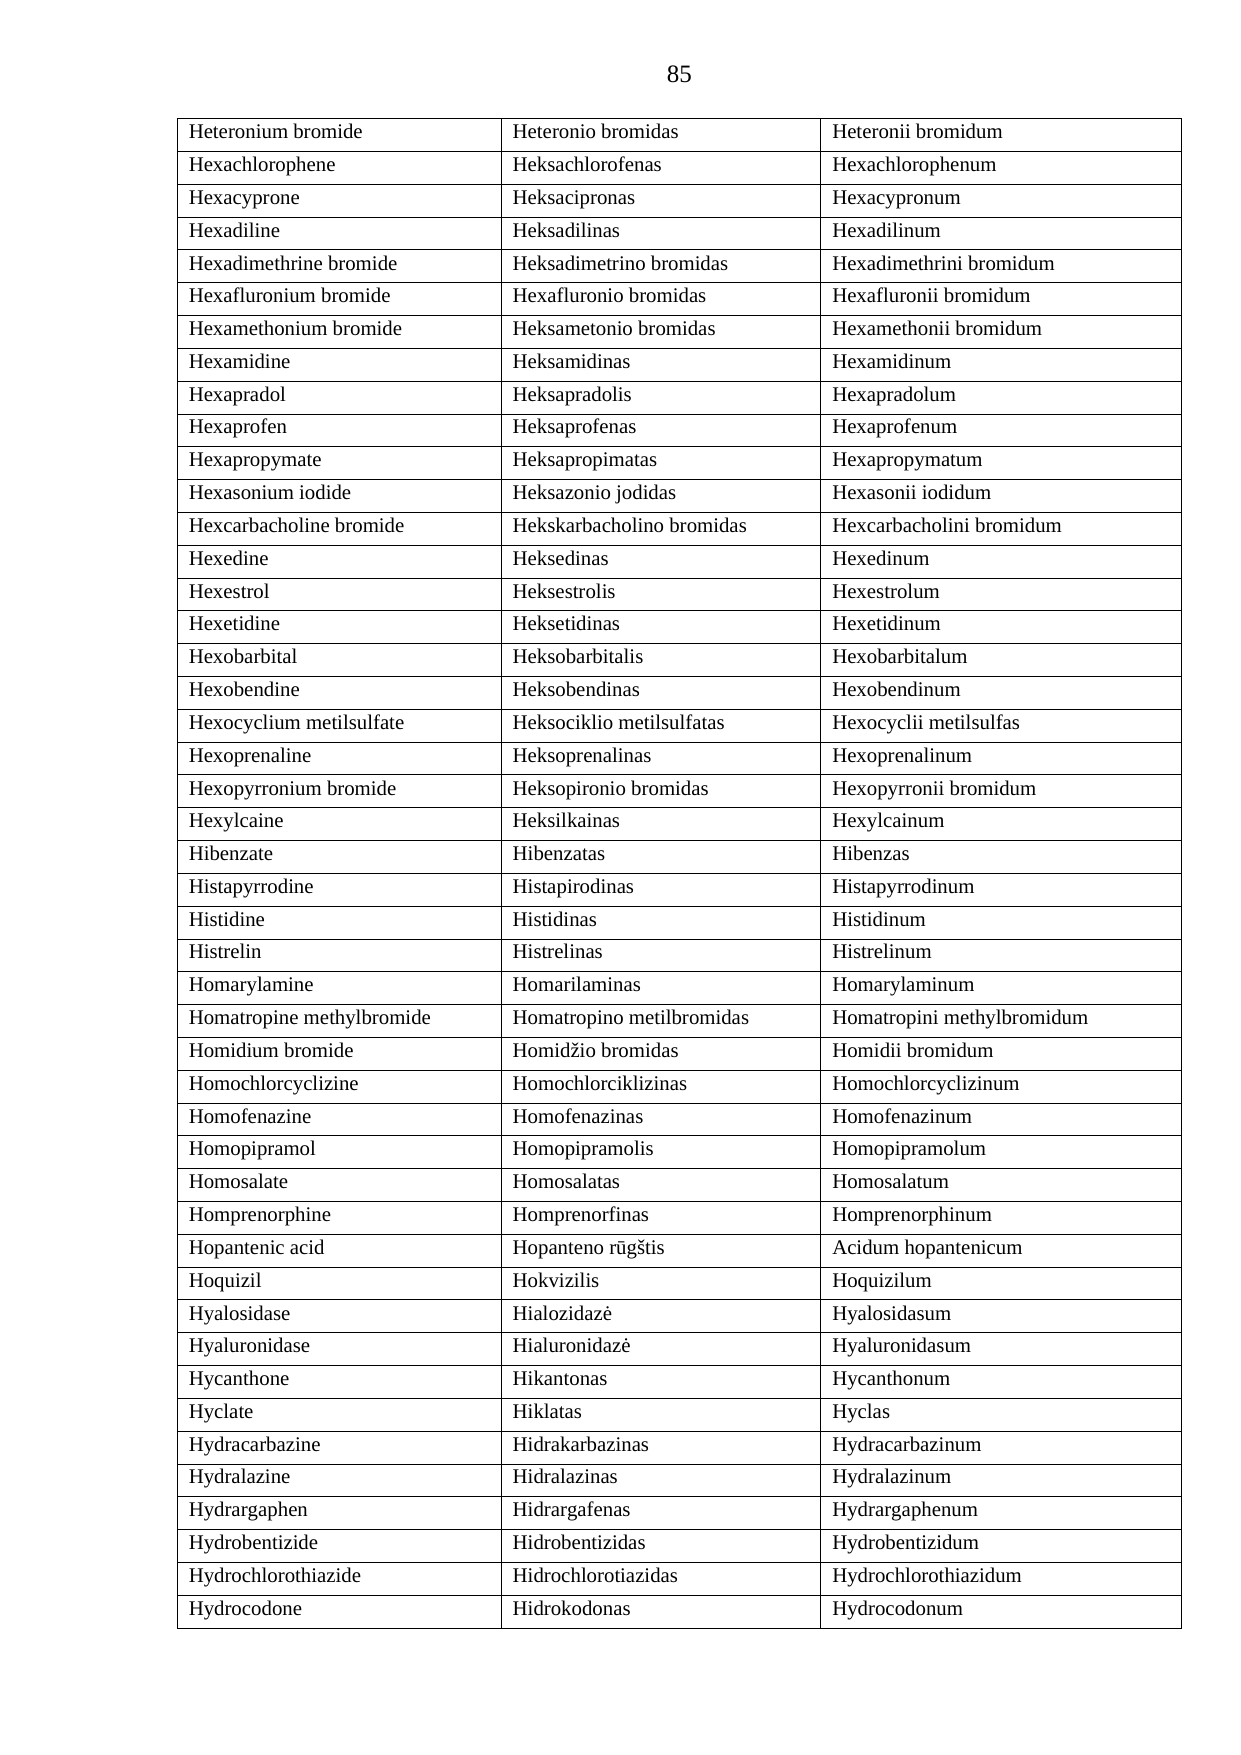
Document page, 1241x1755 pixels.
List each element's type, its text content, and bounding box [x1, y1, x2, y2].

table_cell Hexacypronum [821, 185, 1181, 217]
table_cell Homidii bromidum [821, 1038, 1181, 1070]
table_cell Hydracarbazine [178, 1432, 501, 1463]
table_cell Histidinas [502, 907, 820, 938]
table_cell Homosalatum [821, 1169, 1181, 1201]
table_cell Hydrocodone [178, 1596, 501, 1627]
table_cell Heksopironio bromidas [502, 775, 820, 807]
table_cell Hexcarbacholine bromide [178, 513, 501, 545]
table_cell Homopipramolum [821, 1136, 1181, 1168]
table_cell Acidum hopantenicum [821, 1235, 1181, 1267]
table_cell Homatropino metilbromidas [502, 1005, 820, 1037]
table_cell Hexapradolum [821, 382, 1181, 413]
table_cell Histapyrrodinum [821, 874, 1181, 906]
table_cell Heksociklio metilsulfatas [502, 710, 820, 742]
table_cell Hydrobentizidum [821, 1530, 1181, 1562]
table_cell Homochlorcyclizine [178, 1071, 501, 1102]
table_cell Hoquizilum [821, 1268, 1181, 1299]
table_cell Hexocyclium metilsulfate [178, 710, 501, 742]
table_cell Homidžio bromidas [502, 1038, 820, 1070]
table_cell Hydralazine [178, 1465, 501, 1496]
table_cell Homofenazinum [821, 1104, 1181, 1135]
table_cell Heksetidinas [502, 611, 820, 643]
table_cell Heteronio bromidas [502, 119, 820, 151]
table_cell Hexetidinum [821, 611, 1181, 643]
table_cell Homochlorciklizinas [502, 1071, 820, 1102]
table_cell Hidrargafenas [502, 1497, 820, 1529]
table_cell Hexachlorophenum [821, 152, 1181, 184]
table_cell Homidium bromide [178, 1038, 501, 1070]
table_cell Homarilaminas [502, 972, 820, 1004]
table_cell Hyaluronidase [178, 1333, 501, 1365]
table_cell Hexylcainum [821, 808, 1181, 840]
table_cell Hokvizilis [502, 1268, 820, 1299]
table_cell Homatropine methylbromide [178, 1005, 501, 1037]
table_cell Hexamethonium bromide [178, 316, 501, 348]
table_cell Hexobarbitalum [821, 644, 1181, 676]
table_cell Hydracarbazinum [821, 1432, 1181, 1463]
table_cell Homopipramolis [502, 1136, 820, 1168]
table_cell Hexoprenalinum [821, 743, 1181, 774]
table_cell Hycanthone [178, 1366, 501, 1398]
table_cell Hexobendinum [821, 677, 1181, 709]
table_cell Heksapradolis [502, 382, 820, 413]
table_cell Homarylaminum [821, 972, 1181, 1004]
table_cell Hialozidazė [502, 1300, 820, 1332]
table_cell Heksestrolis [502, 579, 820, 610]
table_cell Hexapropymatum [821, 447, 1181, 479]
table_cell Hexadilinum [821, 218, 1181, 249]
table_cell Heksametonio bromidas [502, 316, 820, 348]
table_cell Heksilkainas [502, 808, 820, 840]
table_cell Hydrochlorothiazide [178, 1563, 501, 1595]
table_cell Homofenazine [178, 1104, 501, 1135]
table_cell Histapyrrodine [178, 874, 501, 906]
table_cell Hexoprenaline [178, 743, 501, 774]
table_cell Hexadimethrine bromide [178, 250, 501, 282]
table_cell Hexapradol [178, 382, 501, 413]
table_cell Heksobendinas [502, 677, 820, 709]
table_cell Hidrokodonas [502, 1596, 820, 1627]
table_cell Hibenzatas [502, 841, 820, 873]
table_cell Hexadimethrini bromidum [821, 250, 1181, 282]
table_cell Heksoprenalinas [502, 743, 820, 774]
table_cell Hikantonas [502, 1366, 820, 1398]
table_cell Homosalatas [502, 1169, 820, 1201]
table_cell Hexasonium iodide [178, 480, 501, 512]
table_cell Hexamethonii bromidum [821, 316, 1181, 348]
table_cell Homofenazinas [502, 1104, 820, 1135]
table_cell Hydrocodonum [821, 1596, 1181, 1627]
table_cell Homarylamine [178, 972, 501, 1004]
table_cell Hexobarbital [178, 644, 501, 676]
table_cell Homatropini methylbromidum [821, 1005, 1181, 1037]
table_cell Hexafluronium bromide [178, 283, 501, 315]
table_cell Histrelin [178, 940, 501, 971]
table_cell Histidinum [821, 907, 1181, 938]
table_cell Hydrobentizide [178, 1530, 501, 1562]
table_cell Hidrobentizidas [502, 1530, 820, 1562]
table_cell Hexamidine [178, 349, 501, 381]
table_cell Histapirodinas [502, 874, 820, 906]
table_cell Heksadimetrino bromidas [502, 250, 820, 282]
table_cell Hexafluronio bromidas [502, 283, 820, 315]
table_cell Heteronium bromide [178, 119, 501, 151]
table_cell Hexylcaine [178, 808, 501, 840]
table_cell Hexaprofenum [821, 415, 1181, 446]
table_cell Hexapropymate [178, 447, 501, 479]
table_cell Hexamidinum [821, 349, 1181, 381]
table_cell Hexocyclii metilsulfas [821, 710, 1181, 742]
table_cell Histrelinum [821, 940, 1181, 971]
table_cell Hydrochlorothiazidum [821, 1563, 1181, 1595]
table_cell Hexadiline [178, 218, 501, 249]
table_cell Hibenzas [821, 841, 1181, 873]
table_cell Homochlorcyclizinum [821, 1071, 1181, 1102]
table_cell Hexacyprone [178, 185, 501, 217]
table_cell Hexedine [178, 546, 501, 577]
table_cell Homprenorfinas [502, 1202, 820, 1234]
table_cell Heksazonio jodidas [502, 480, 820, 512]
table_cell Heksadilinas [502, 218, 820, 249]
table_cell Hyaluronidasum [821, 1333, 1181, 1365]
table_cell Hexestrol [178, 579, 501, 610]
table_cell Hidrochlorotiazidas [502, 1563, 820, 1595]
table_cell Hexasonii iodidum [821, 480, 1181, 512]
table_cell Hycanthonum [821, 1366, 1181, 1398]
table_cell Heksedinas [502, 546, 820, 577]
table_cell Hexcarbacholini bromidum [821, 513, 1181, 545]
table_cell Histidine [178, 907, 501, 938]
table_cell Heksaprofenas [502, 415, 820, 446]
table_cell Hexedinum [821, 546, 1181, 577]
table_cell Heksapropimatas [502, 447, 820, 479]
table_cell Hyclas [821, 1399, 1181, 1431]
table_cell Heksacipronas [502, 185, 820, 217]
table_cell Hexachlorophene [178, 152, 501, 184]
table_cell Hexopyrronium bromide [178, 775, 501, 807]
table_cell Histrelinas [502, 940, 820, 971]
table_cell Heksachlorofenas [502, 152, 820, 184]
table_cell Hexetidine [178, 611, 501, 643]
table_cell Hyclate [178, 1399, 501, 1431]
table_cell Homopipramol [178, 1136, 501, 1168]
table_cell Hyalosidase [178, 1300, 501, 1332]
table_cell Hekskarbacholino bromidas [502, 513, 820, 545]
table_cell Hiklatas [502, 1399, 820, 1431]
table_cell Heteronii bromidum [821, 119, 1181, 151]
table_cell Hexopyrronii bromidum [821, 775, 1181, 807]
table_cell Hopantenic acid [178, 1235, 501, 1267]
table_cell Hydralazinum [821, 1465, 1181, 1496]
table_cell Homosalate [178, 1169, 501, 1201]
table_cell Hidrakarbazinas [502, 1432, 820, 1463]
table_cell Heksobarbitalis [502, 644, 820, 676]
table_cell Hoquizil [178, 1268, 501, 1299]
table_cell Hopanteno rūgštis [502, 1235, 820, 1267]
table_cell Heksamidinas [502, 349, 820, 381]
table_cell Hialuronidazė [502, 1333, 820, 1365]
table_cell Hibenzate [178, 841, 501, 873]
table_cell Hexaprofen [178, 415, 501, 446]
table_cell Homprenorphine [178, 1202, 501, 1234]
table_cell Hyalosidasum [821, 1300, 1181, 1332]
table_cell Hexobendine [178, 677, 501, 709]
table_cell Homprenorphinum [821, 1202, 1181, 1234]
table_cell Hexestrolum [821, 579, 1181, 610]
table_cell Hydrargaphenum [821, 1497, 1181, 1529]
table_cell Hexafluronii bromidum [821, 283, 1181, 315]
table_cell Hidralazinas [502, 1465, 820, 1496]
table_cell Hydrargaphen [178, 1497, 501, 1529]
